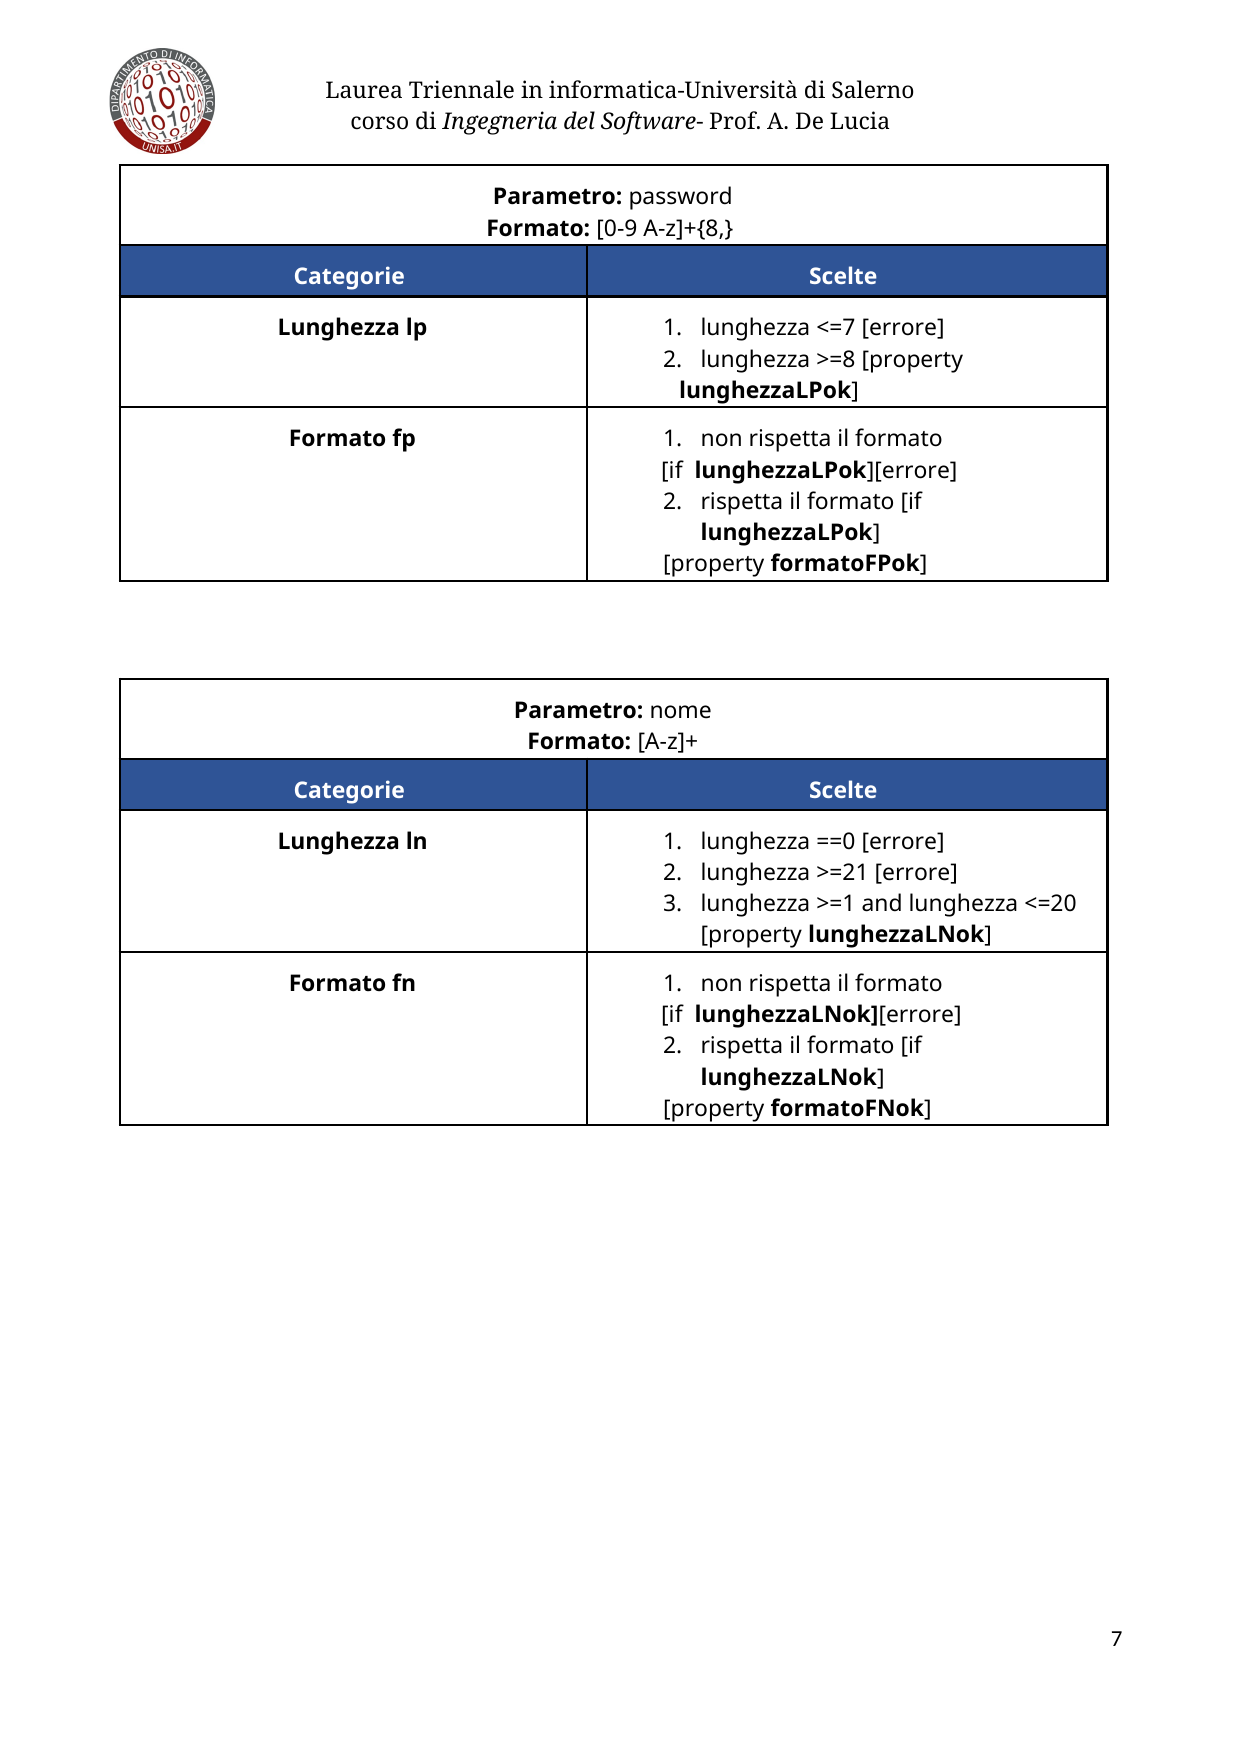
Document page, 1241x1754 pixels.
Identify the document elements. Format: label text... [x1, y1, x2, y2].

table_cell Lunghezza ln [121, 811, 586, 951]
table_cell Lunghezza lp [121, 298, 586, 406]
table_cell Scelte [588, 246, 1106, 295]
table_cell Categorie [121, 246, 586, 295]
table_header Parametro: password Formato: [0-9 A-z]+{8,} [121, 166, 1106, 244]
table_cell lunghezza ==0 [errore] lunghezza >=21 [errore] lunghezza >=1 and lunghezza <=20 [property lunghezzaLNok] [588, 811, 1106, 951]
table_cell Formato fn [121, 953, 586, 1124]
table_cell non rispetta il formato [if lunghezzaLPok][errore] rispetta il formato [if lunghezzaLPok] [property formatoFPok] [588, 408, 1106, 580]
table_header Parametro: nome Formato: [A-z]+ [121, 680, 1106, 758]
table_cell Categorie [121, 760, 586, 809]
table_cell Formato fp [121, 408, 586, 580]
table_cell non rispetta il formato [if lunghezzaLNok][errore] rispetta il formato [if lunghezzaLNok] [property formatoFNok] [588, 953, 1106, 1124]
table_cell Scelte [588, 760, 1106, 809]
table_cell lunghezza <=7 [errore] lunghezza >=8 [property lunghezzaLPok] [588, 298, 1106, 406]
